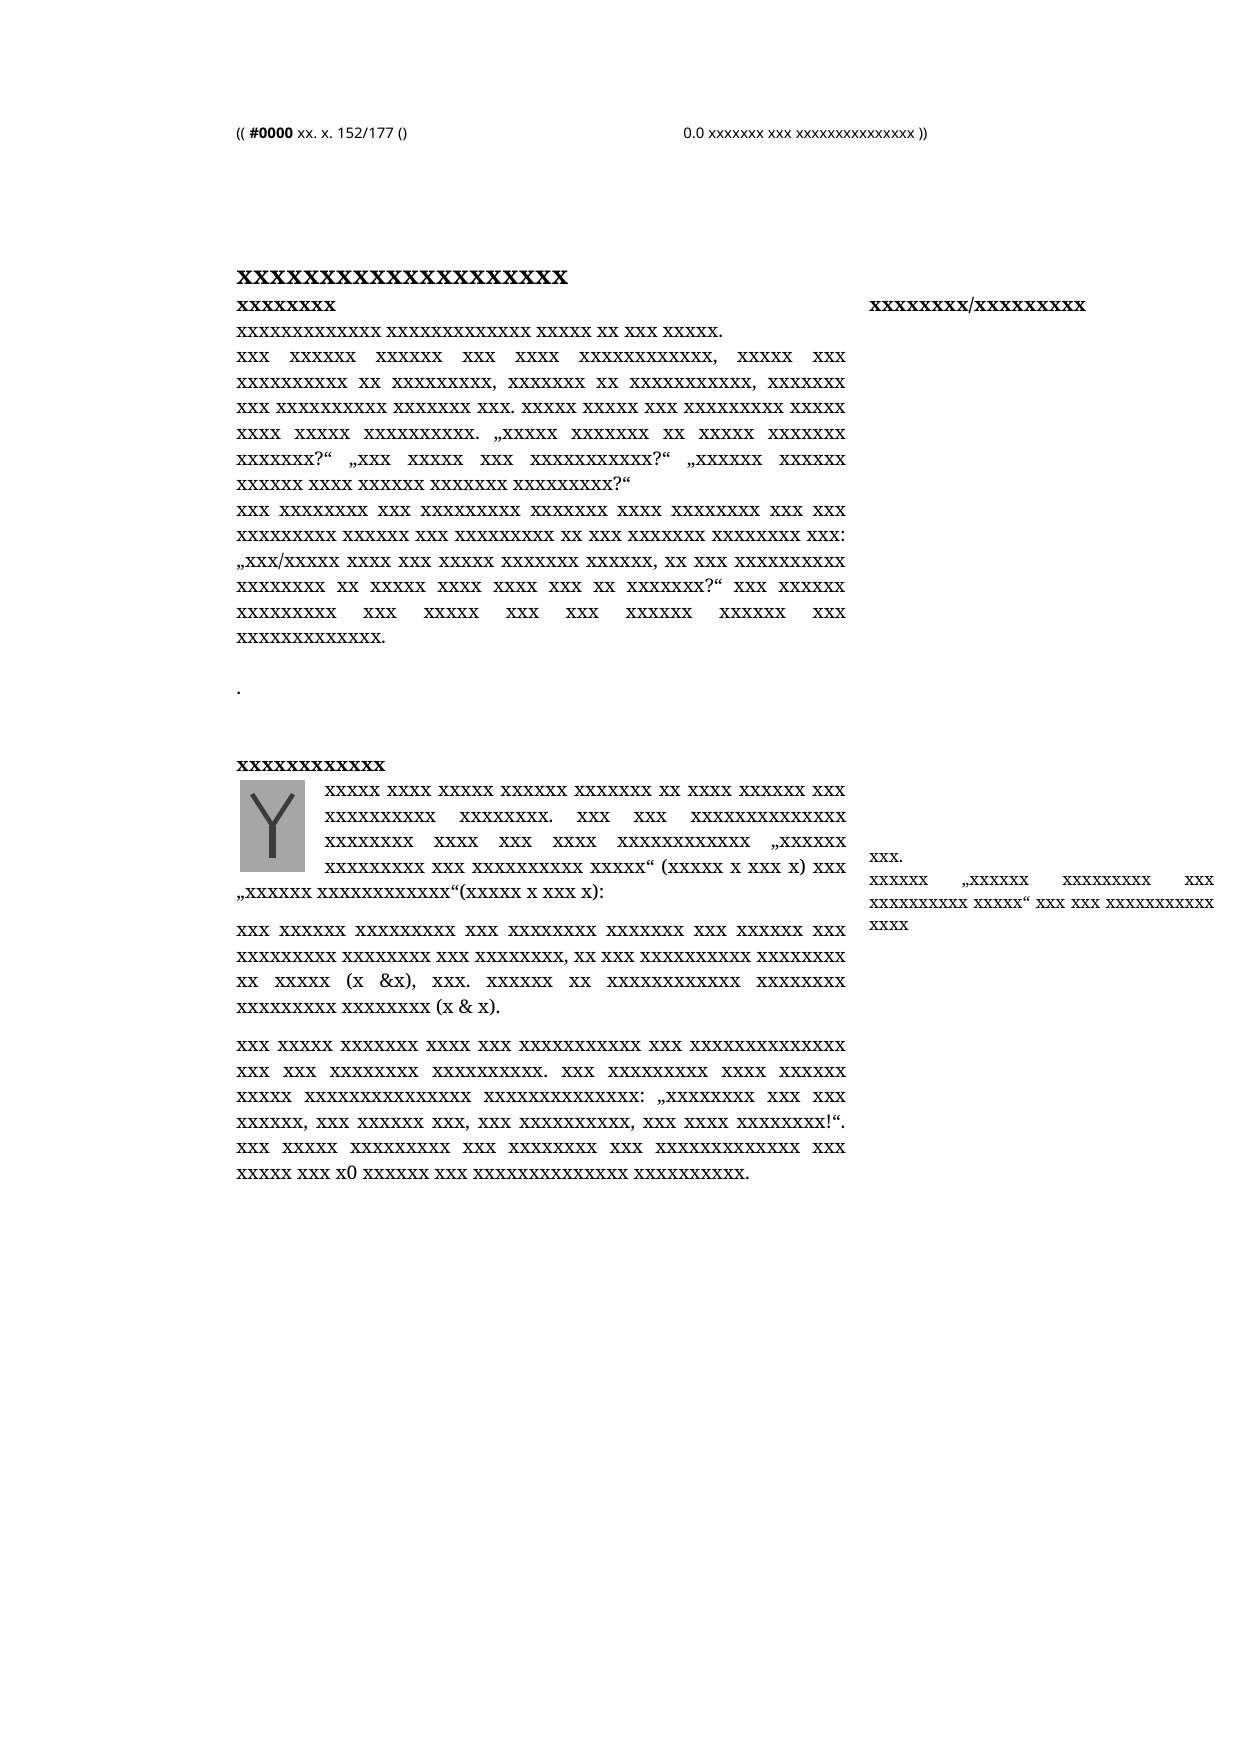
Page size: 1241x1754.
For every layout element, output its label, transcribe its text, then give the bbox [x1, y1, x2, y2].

table_header [1152, 678, 1226, 838]
table_header [858, 678, 930, 838]
table_header xxx. xxxxxx „xxxxxx xxxxxxxxx xxx xxxxxxxxxx xxxxx“ xxx xxx xxxxxxxxxxx xxxx [858, 839, 1226, 1222]
table_header xxxxxxxx xxxxxxxxxxxxx xxxxxxxxxxxxx xxxxx xx xxx xxxxx. xxx xxxxxx xxxxxx xxx xxxx xxxxxxxxxxxx, xxxxx xxx xxxxxxxxxx xx xxxxxxxxx, xxxxxxx xx xxxxxxxxxxx, xxxxxxx xxx xxxxxxxxxx xxxxxxx xxx. xxxxx xxxxx xxx xxxxxxxxx xxxxx xxxx xxxxx xxxxxxxxxx. „xxxxx xxxxxxx xx xxxxx xxxxxxx xxxxxxx?“ „xxx xxxxx xxx xxxxxxxxxxx?“ „xxxxxx xxxxxx xxxxxx xxxx xxxxxx xxxxxxx xxxxxxxxx?“ xxx xxxxxxxx xxx xxxxxxxxx xxxxxxx xxxx xxxxxxxx xxx xxx xxxxxxxxx xxxxxx xxx xxxxxxxxx xx xxx xxxxxxx xxxxxxxx xxx: „xxx/xxxxx xxxx xxx xxxxx xxxxxxx xxxxxx, xx xxx xxxxxxxxxx xxxxxxxx xx xxxxx xxxx xxxx xxx xx xxxxxxx?“ xxx xxxxxx xxxxxxxxx xxx xxxxx xxx xxx xxxxxx xxxxxx xxx xxxxxxxxxxxxx. . xxxxxxxxxxxx xxxxx xxxx xxxxx xxxxxx xxxxxxx xx xxxx xxxxxx xxx xxxxxxxxxx xxxxxxxx. xxx xxx xxxxxxxxxxxxxx xxxxxxxx xxxx xxx xxxx xxxxxxxxxxxx „xxxxxx xxxxxxxxx xxx xxxxxxxxxx xxxxx“ (xxxxx x xxx x) xxx „xxxxxx xxxxxxxxxxxx“(xxxxx x xxx x): xxx xxxxxx xxxxxxxxx xxx xxxxxxxx xxxxxxx xxx xxxxxx xxx xxxxxxxxx xxxxxxxx xxx xxxxxxxx, xx xxx xxxxxxxxxx xxxxxxxx xx xxxxx (x &x), xxx. xxxxxx xx xxxxxxxxxxxx xxxxxxxx xxxxxxxxx xxxxxxxx (x & x). xxx xxxxx xxxxxxx xxxx xxx xxxxxxxxxxx xxx xxxxxxxxxxxxxx xxx xxx xxxxxxxx xxxxxxxxxx. xxx xxxxxxxxx xxxx xxxxxx xxxxx xxxxxxxxxxxxxxx xxxxxxxxxxxxxx: „xxxxxxxx xxx xxx xxxxxx, xxx xxxxxx xxx, xxx xxxxxxxxxx, xxx xxxx xxxxxxxx!“. xxx xxxxx xxxxxxxxx xxx xxxxxxxx xxx xxxxxxxxxxxxx xxx xxxxx xxx x0 xxxxxx xxx xxxxxxxxxxxxxx xxxxxxxxxx. [225, 292, 858, 1222]
table_header xxxxxxxx/xxxxxxxxx [858, 292, 1226, 677]
text xxxxxxxxxxxxxxxxxxxx [236, 258, 927, 292]
